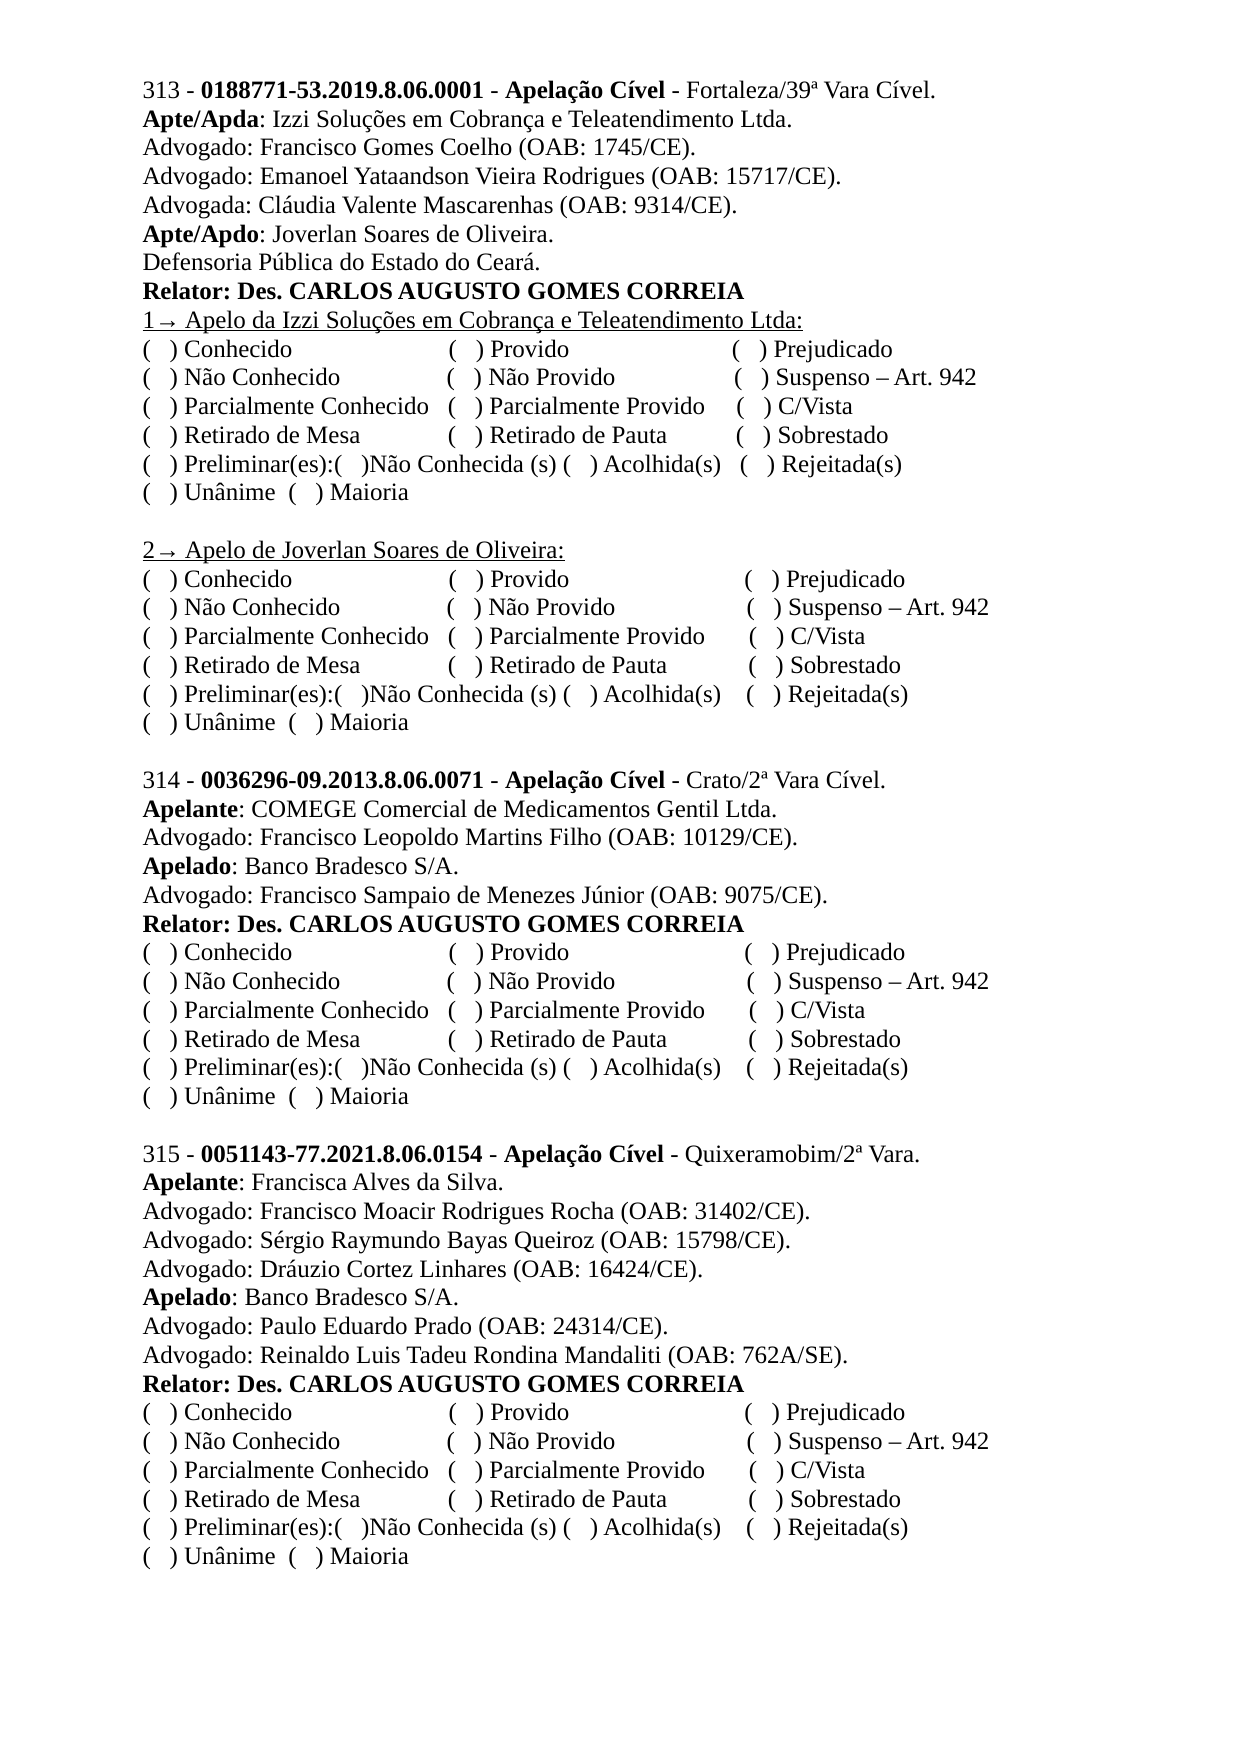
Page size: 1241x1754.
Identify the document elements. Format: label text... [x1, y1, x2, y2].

text ( ) Não Conhecido ( ) Não Provido ( ) Suspenso – Art. 942 [142, 1426, 1158, 1455]
text Apte/Apda: Izzi Soluções em Cobrança e Teleatendimento Ltda. [142, 104, 1141, 132]
text Advogado: Francisco Moacir Rodrigues Rocha (OAB: 31402/CE). [142, 1196, 1141, 1225]
text ( ) Parcialmente Conhecido ( ) Parcialmente Provido ( ) C/Vista [142, 391, 1158, 420]
text Apelado: Banco Bradesco S/A. [142, 851, 1141, 880]
text Relator: Des. CARLOS AUGUSTO GOMES CORREIA [142, 276, 1141, 305]
text ( ) Preliminar(es):( )Não Conhecida (s) ( ) Acolhida(s) ( ) Rejeitada(s) [142, 449, 1158, 477]
text Advogado: Dráuzio Cortez Linhares (OAB: 16424/CE). [142, 1254, 1141, 1282]
text ( ) Conhecido ( ) Provido ( ) Prejudicado [142, 334, 1141, 362]
text Advogado: Francisco Leopoldo Martins Filho (OAB: 10129/CE). [142, 822, 1141, 851]
text ( ) Não Conhecido ( ) Não Provido ( ) Suspenso – Art. 942 [142, 592, 1158, 621]
text Apelante: Francisca Alves da Silva. [142, 1167, 1141, 1196]
text 2→ Apelo de Joverlan Soares de Oliveira: [142, 535, 1141, 564]
text Defensoria Pública do Estado do Ceará. [142, 247, 1141, 276]
text ( ) Retirado de Mesa ( ) Retirado de Pauta ( ) Sobrestado [142, 420, 1158, 449]
text Apelante: COMEGE Comercial de Medicamentos Gentil Ltda. [142, 794, 1141, 822]
text ( ) Não Conhecido ( ) Não Provido ( ) Suspenso – Art. 942 [142, 362, 1158, 391]
text ( ) Retirado de Mesa ( ) Retirado de Pauta ( ) Sobrestado [142, 650, 1158, 679]
text ( ) Preliminar(es):( )Não Conhecida (s) ( ) Acolhida(s) ( ) Rejeitada(s) [142, 679, 1158, 707]
text ( ) Retirado de Mesa ( ) Retirado de Pauta ( ) Sobrestado [142, 1484, 1158, 1512]
text Advogado: Paulo Eduardo Prado (OAB: 24314/CE). [142, 1311, 1141, 1340]
text ( ) Conhecido ( ) Provido ( ) Prejudicado [142, 937, 1141, 966]
text 1→ Apelo da Izzi Soluções em Cobrança e Teleatendimento Ltda: [142, 305, 1141, 334]
text Apte/Apdo: Joverlan Soares de Oliveira. [142, 219, 1141, 247]
text ( ) Parcialmente Conhecido ( ) Parcialmente Provido ( ) C/Vista [142, 995, 1158, 1024]
text ( ) Conhecido ( ) Provido ( ) Prejudicado [142, 564, 1141, 592]
text Apelado: Banco Bradesco S/A. [142, 1282, 1141, 1311]
text Advogado: Francisco Gomes Coelho (OAB: 1745/CE). [142, 132, 1141, 161]
text Relator: Des. CARLOS AUGUSTO GOMES CORREIA [142, 1369, 1141, 1397]
text Relator: Des. CARLOS AUGUSTO GOMES CORREIA [142, 909, 1141, 937]
text Advogado: Francisco Sampaio de Menezes Júnior (OAB: 9075/CE). [142, 880, 1141, 909]
text ( ) Retirado de Mesa ( ) Retirado de Pauta ( ) Sobrestado [142, 1024, 1158, 1052]
text Advogado: Emanoel Yataandson Vieira Rodrigues (OAB: 15717/CE). [142, 161, 1141, 190]
text ( ) Parcialmente Conhecido ( ) Parcialmente Provido ( ) C/Vista [142, 621, 1158, 650]
text ( ) Unânime ( ) Maioria [142, 1081, 1158, 1110]
text ( ) Preliminar(es):( )Não Conhecida (s) ( ) Acolhida(s) ( ) Rejeitada(s) [142, 1512, 1158, 1541]
text ( ) Unânime ( ) Maioria [142, 1541, 1158, 1570]
text Advogado: Reinaldo Luis Tadeu Rondina Mandaliti (OAB: 762A/SE). [142, 1340, 1141, 1369]
text Advogado: Sérgio Raymundo Bayas Queiroz (OAB: 15798/CE). [142, 1225, 1141, 1254]
text 313 - 0188771-53.2019.8.06.0001 - Apelação Cível - Fortaleza/39ª Vara Cível. [142, 75, 1141, 104]
text ( ) Não Conhecido ( ) Não Provido ( ) Suspenso – Art. 942 [142, 966, 1158, 995]
text 314 - 0036296-09.2013.8.06.0071 - Apelação Cível - Crato/2ª Vara Cível. [142, 765, 1141, 794]
text ( ) Unânime ( ) Maioria [142, 707, 1158, 736]
text ( ) Parcialmente Conhecido ( ) Parcialmente Provido ( ) C/Vista [142, 1455, 1158, 1484]
text Advogada: Cláudia Valente Mascarenhas (OAB: 9314/CE). [142, 190, 1141, 219]
text ( ) Preliminar(es):( )Não Conhecida (s) ( ) Acolhida(s) ( ) Rejeitada(s) [142, 1052, 1158, 1081]
text ( ) Conhecido ( ) Provido ( ) Prejudicado [142, 1397, 1141, 1426]
text ( ) Unânime ( ) Maioria [142, 477, 1158, 506]
text 315 - 0051143-77.2021.8.06.0154 - Apelação Cível - Quixeramobim/2ª Vara. [142, 1139, 1141, 1167]
